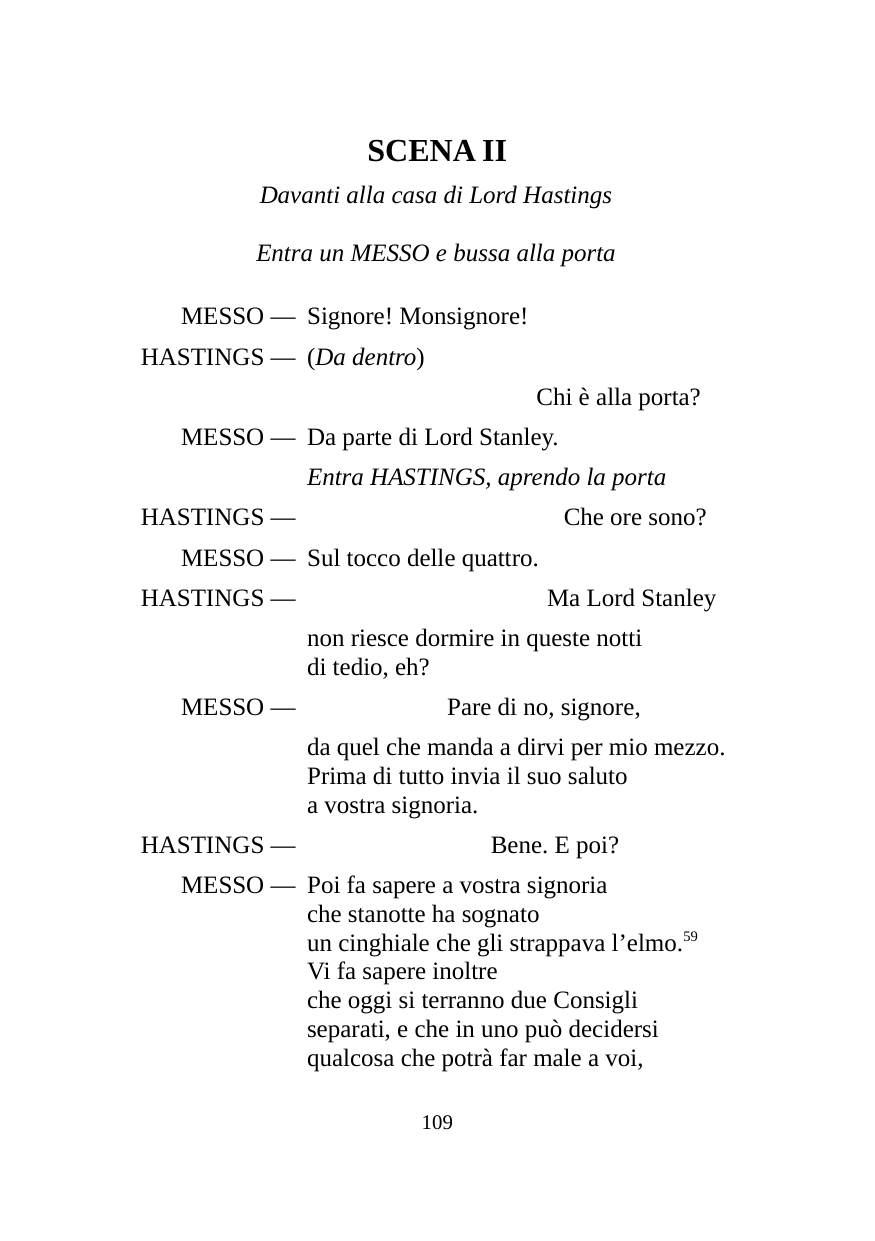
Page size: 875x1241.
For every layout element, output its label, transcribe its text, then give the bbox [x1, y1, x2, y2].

table_cell HASTINGS — [106, 497, 301, 537]
table_cell MESSO — [106, 416, 301, 456]
table_cell da quel che manda a dirvi per mio mezzo. Prima di tutto invia il suo saluto a vostra signoria. [301, 726, 768, 824]
table_cell MESSO — [106, 864, 301, 1077]
subtitle SCENA II [106, 131, 768, 168]
table_cell [301, 376, 530, 416]
text Davanti alla casa di Lord Hastings [106, 181, 768, 209]
table_header MESSO — [106, 296, 301, 336]
table_cell MESSO — [106, 686, 301, 824]
table_cell HASTINGS — [106, 577, 301, 686]
table_cell Entra HASTINGS, aprendo la porta [301, 456, 768, 497]
table_cell Pare di no, signore, [441, 686, 768, 726]
text Entra un MESSO e bussa alla porta [106, 238, 768, 267]
table_cell MESSO — [106, 537, 301, 577]
table_cell Da parte di Lord Stanley. [301, 416, 768, 456]
table_cell Ma Lord Stanley [541, 577, 768, 617]
table_cell Sul tocco delle quattro. [301, 537, 768, 577]
table_cell HASTINGS — [106, 336, 301, 416]
table_header Signore! Monsignore! [301, 296, 768, 336]
table_cell [301, 577, 541, 617]
table_cell [301, 497, 558, 537]
table_cell Che ore sono? [558, 497, 768, 537]
table_cell HASTINGS — [106, 824, 301, 864]
table_cell [106, 456, 301, 497]
table_cell Chi è alla porta? [530, 376, 768, 416]
table_cell non riesce dormire in queste notti di tedio, eh? [301, 617, 768, 686]
table_cell [301, 824, 485, 864]
table_cell (Da dentro) [301, 336, 768, 376]
table_cell Bene. E poi? [485, 824, 768, 864]
table_cell Poi fa sapere a vostra signoria che stanotte ha sognato un cinghiale che gli strappava l’elmo. Vi fa sapere inoltre che oggi si terranno due Consigli separati, e che in uno può decidersi qualcosa che potrà far male a voi, [301, 864, 768, 1077]
table_cell [301, 686, 441, 726]
